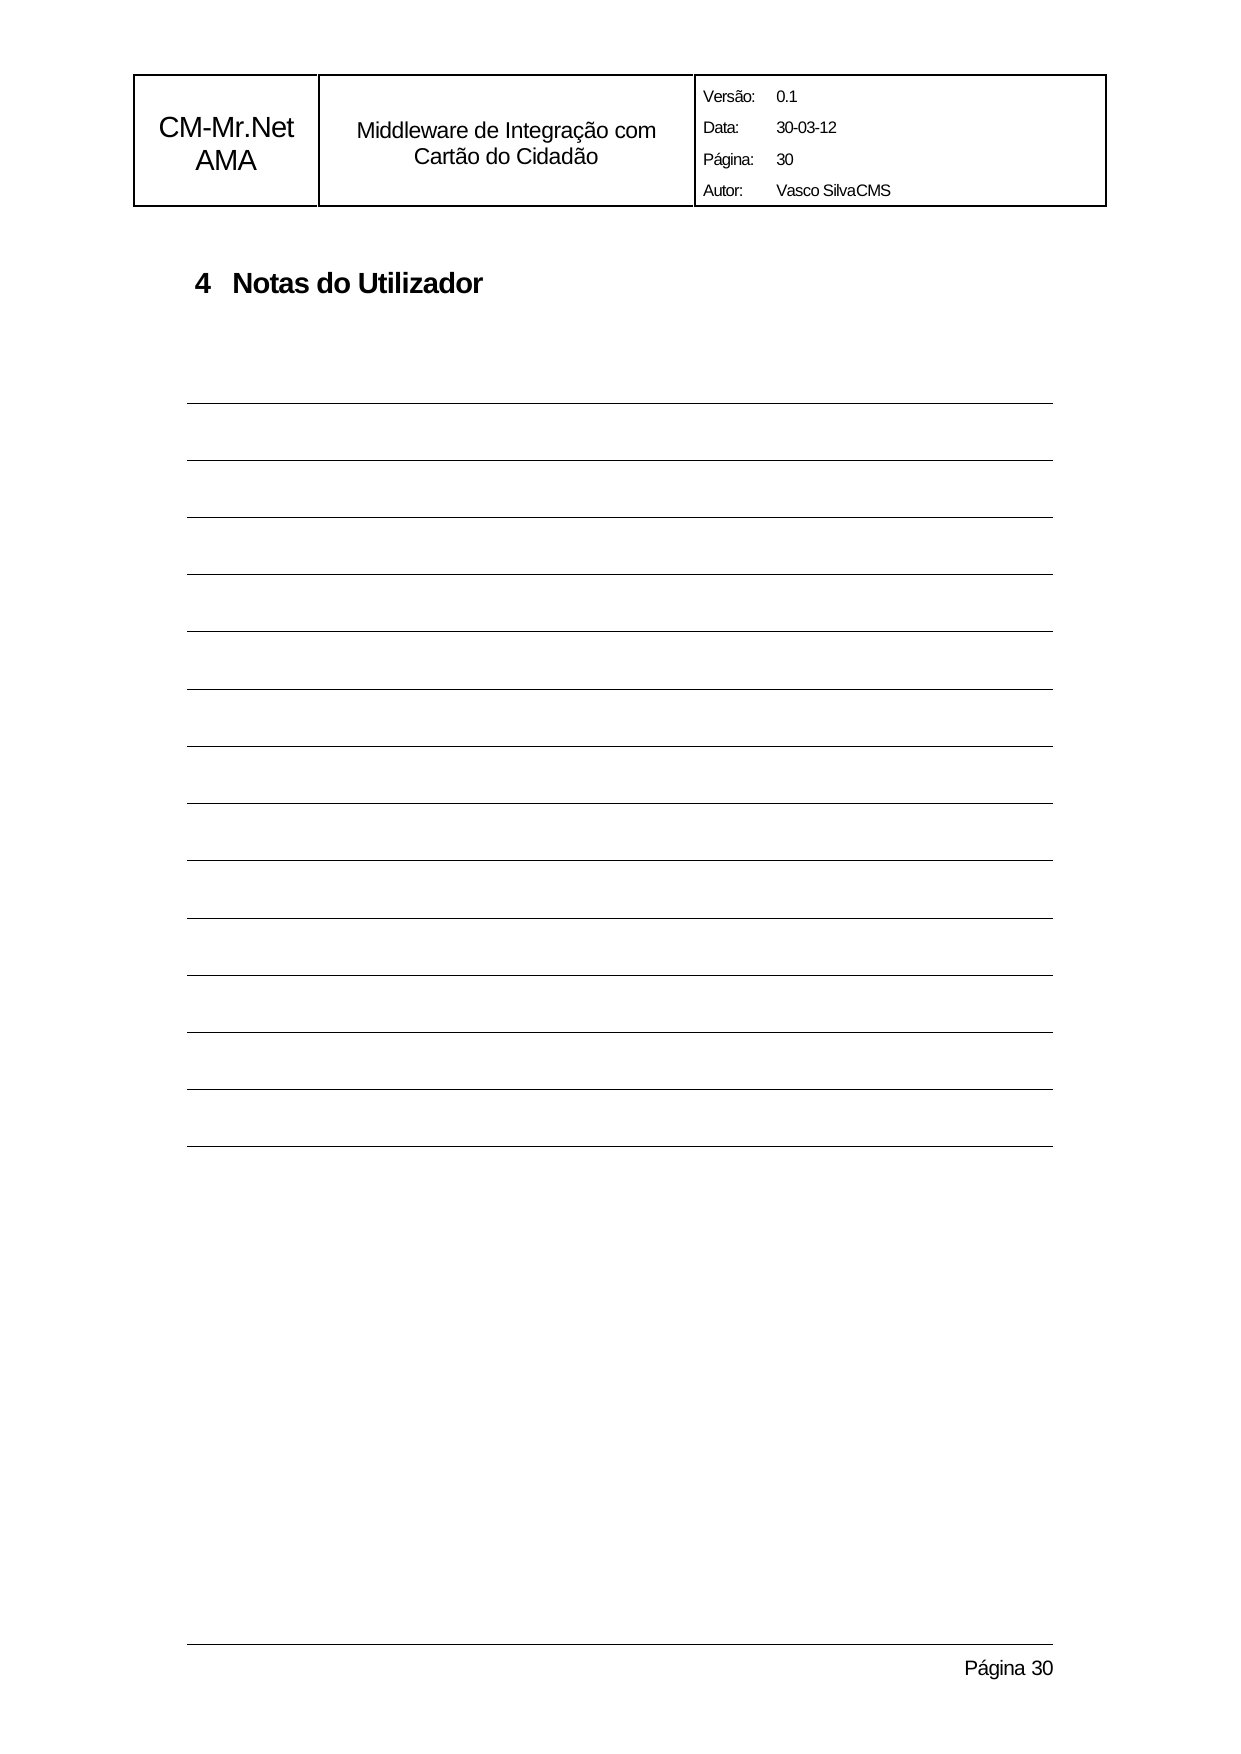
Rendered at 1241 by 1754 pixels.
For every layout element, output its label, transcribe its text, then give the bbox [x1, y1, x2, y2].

subtitle Notas do Utilizador [187, 267, 1053, 300]
